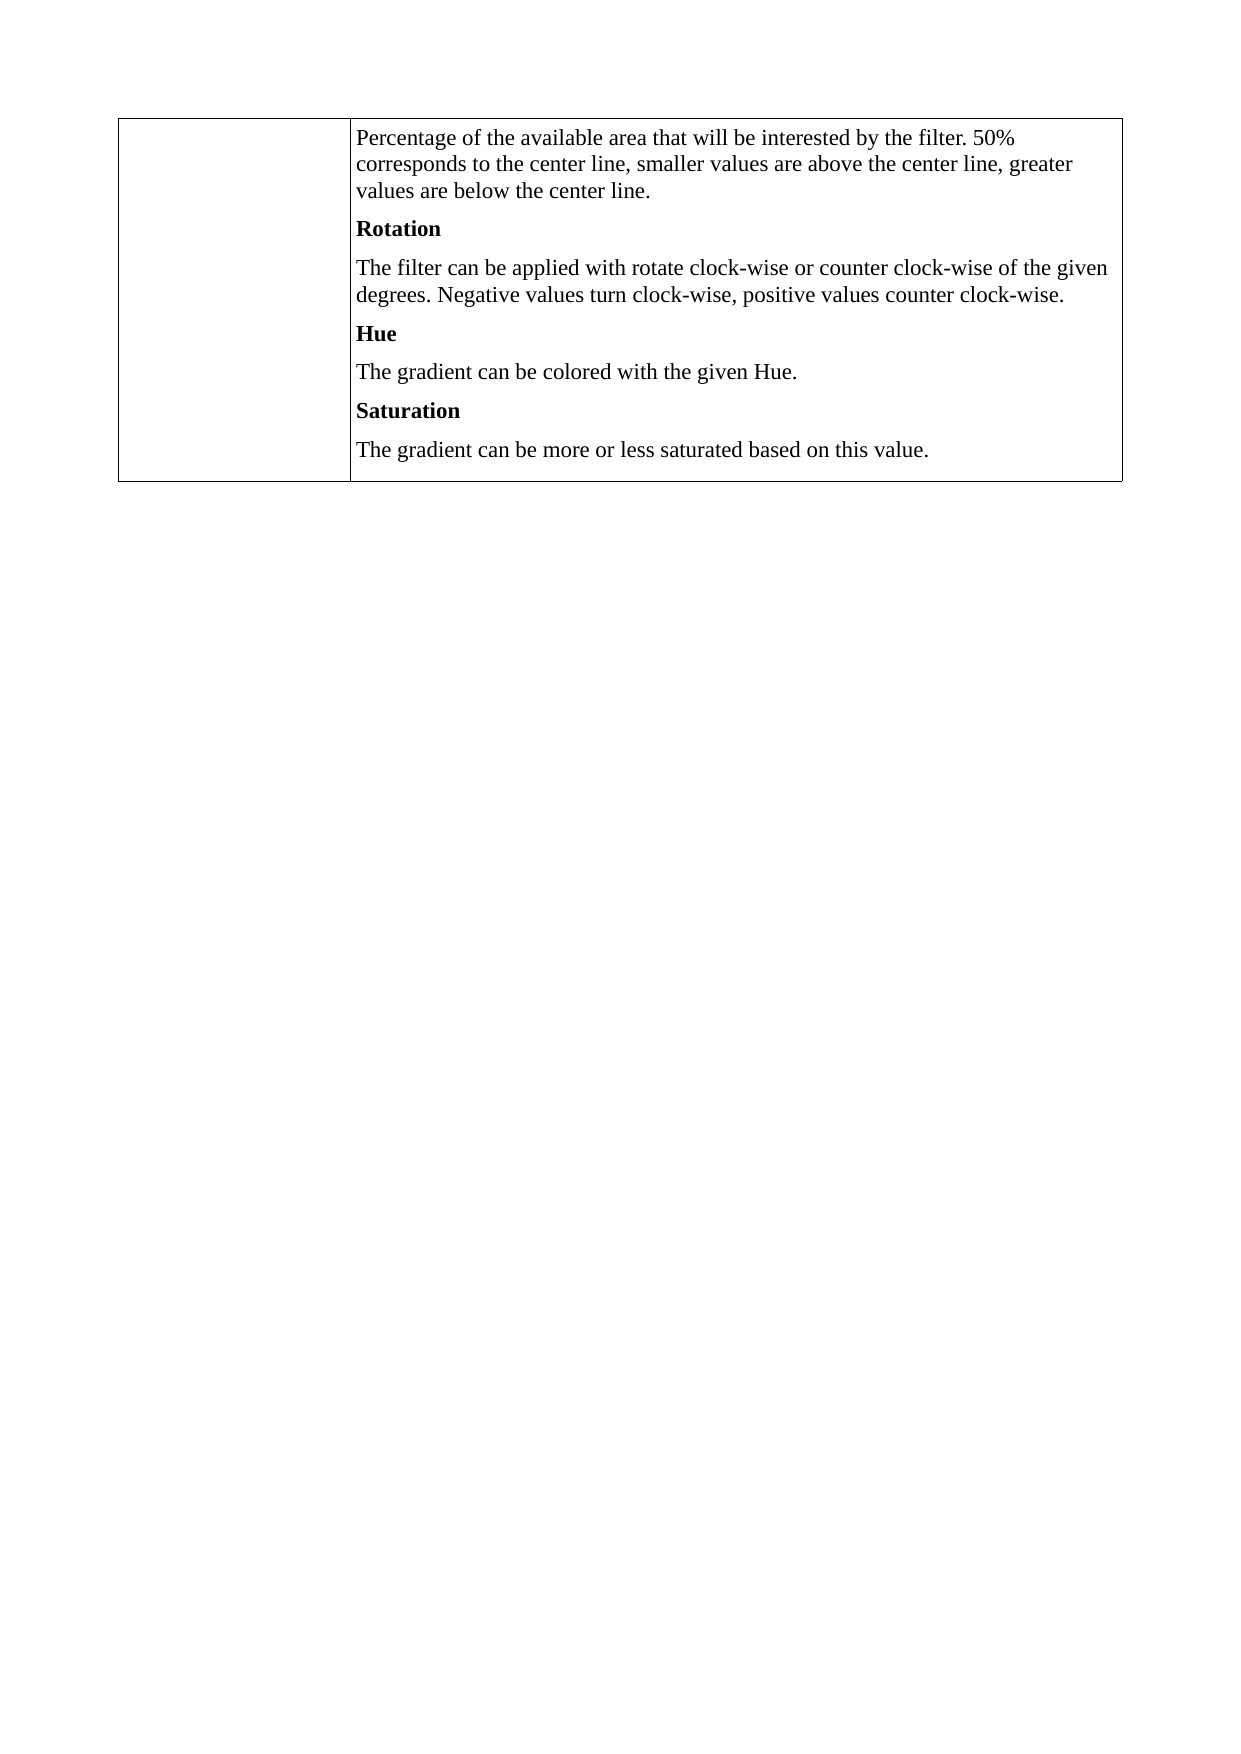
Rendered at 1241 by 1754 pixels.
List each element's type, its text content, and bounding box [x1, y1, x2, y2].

table_cell [119, 119, 350, 481]
table_cell Percentage of the available area that will be interested by the filter. 50% corresponds to the center line, smaller values are above the center line, greater values are below the center line. Rotation The filter can be applied with rotate clock-wise or counter clock-wise of the given degrees. Negative values turn clock-wise, positive values counter clock-wise. Hue The gradient can be colored with the given Hue. Saturation The gradient can be more or less saturated based on this value. [351, 119, 1122, 481]
